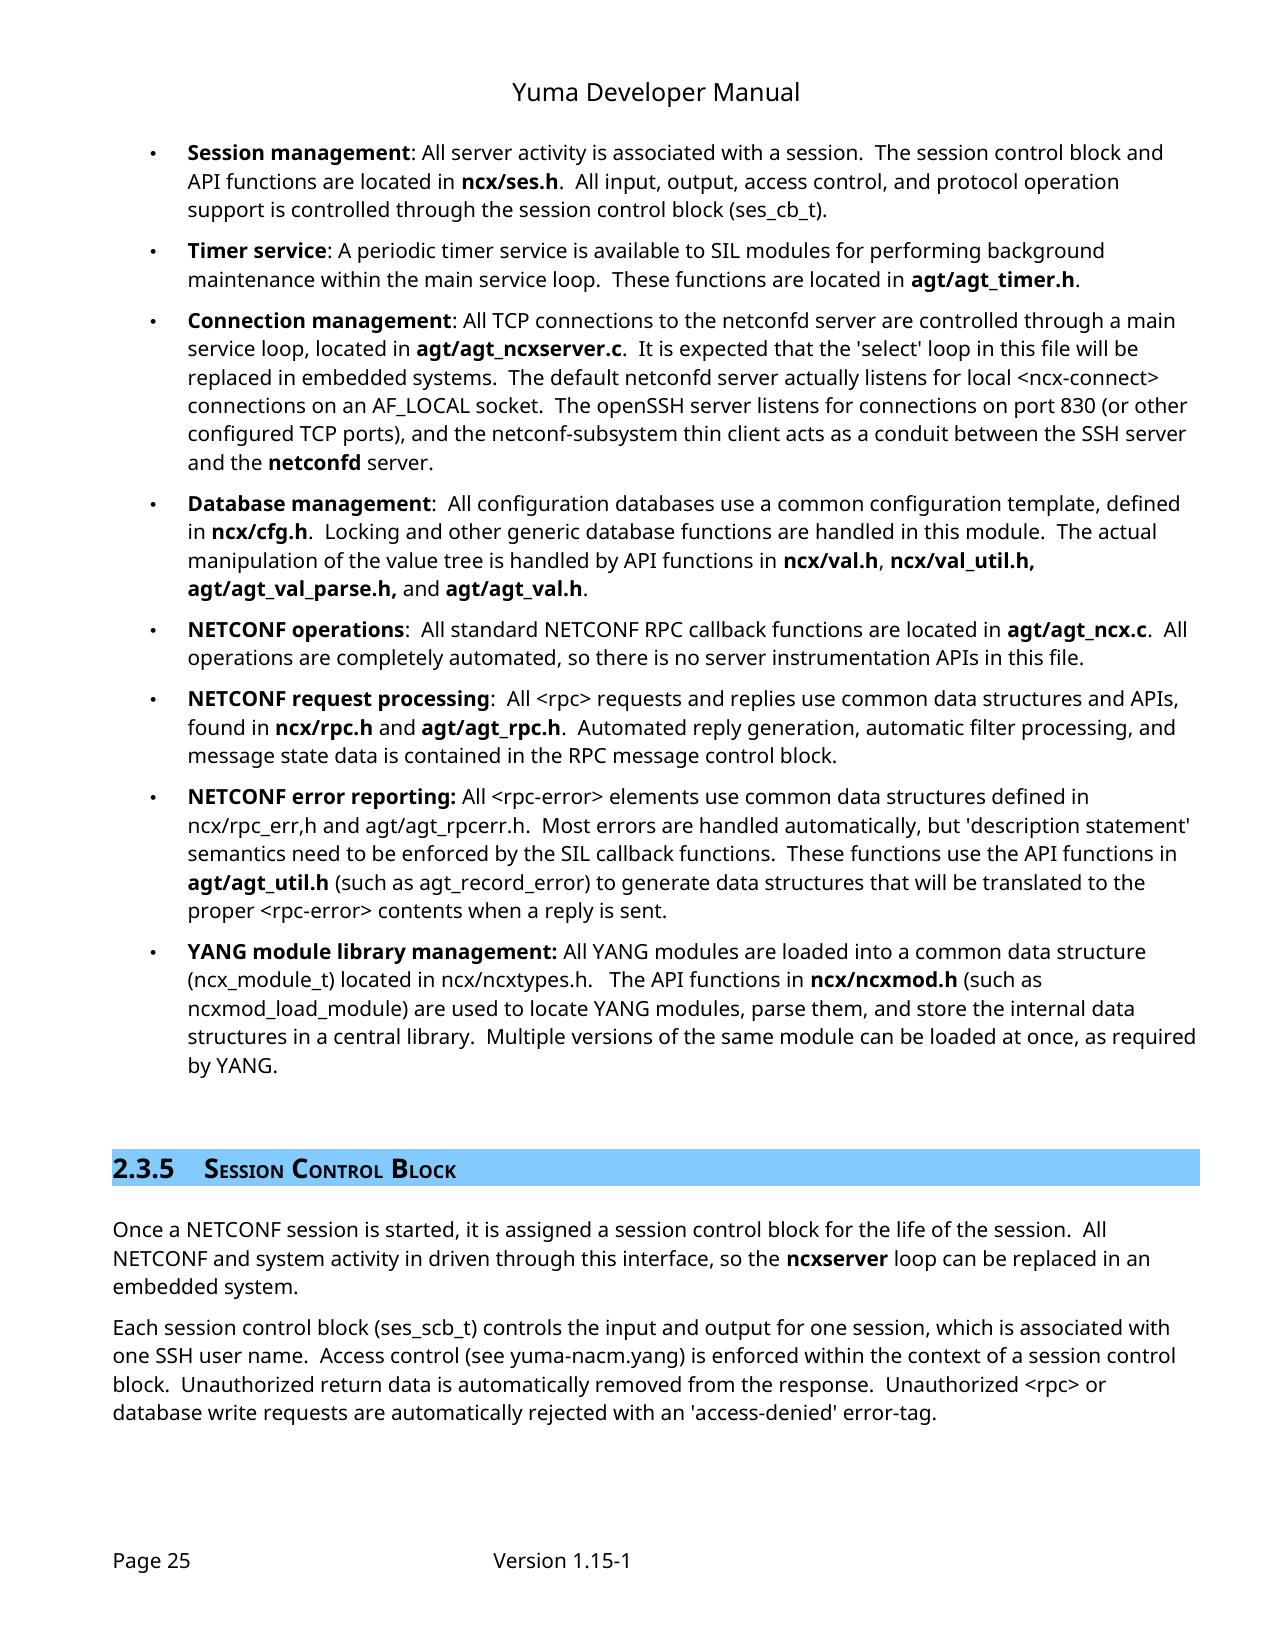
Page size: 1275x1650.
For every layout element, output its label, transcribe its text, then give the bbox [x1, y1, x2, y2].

text Each session control block (ses_scb_t) controls the input and output for one session, which is associated with one SSH user name. Access control (see yuma-nacm.yang) is enforced within the context of a session control block. Unauthorized return data is automatically removed from the response. Unauthorized <rpc> or database write requests are automatically rejected with an 'access-denied' error-tag. [112, 1313, 1200, 1427]
list YANG module library management: All YANG modules are loaded into a common data structure (ncx_module_t) located in ncx/ncxtypes.h. The API functions in ncx/ncxmod.h (such as ncxmod_load_module) are used to locate YANG modules, parse them, and store the internal data structures in a central library. Multiple versions of the same module can be loaded at once, as required by YANG. [150, 937, 1200, 1079]
subtitle Session Control Block [112, 1149, 1200, 1186]
list NETCONF error reporting: All <rpc-error> elements use common data structures defined in ncx/rpc_err,h and agt/agt_rpcerr.h. Most errors are handled automatically, but 'description statement' semantics need to be enforced by the SIL callback functions. These functions use the API functions in agt/agt_util.h (such as agt_record_error) to generate data structures that will be translated to the proper <rpc-error> contents when a reply is sent. [150, 782, 1200, 924]
list Connection management: All TCP connections to the netconfd server are controlled through a main service loop, located in agt/agt_ncxserver.c. It is expected that the 'select' loop in this file will be replaced in embedded systems. The default netconfd server actually listens for local <ncx-connect> connections on an AF_LOCAL socket. The openSSH server listens for connections on port 830 (or other configured TCP ports), and the netconf-subsystem thin client acts as a conduit between the SSH server and the netconfd server. [150, 306, 1200, 476]
list NETCONF request processing: All <rpc> requests and replies use common data structures and APIs, found in ncx/rpc.h and agt/agt_rpc.h. Automated reply generation, automatic filter processing, and message state data is contained in the RPC message control block. [150, 684, 1200, 770]
list NETCONF operations: All standard NETCONF RPC callback functions are located in agt/agt_ncx.c. All operations are completely automated, so there is no server instrumentation APIs in this file. [150, 615, 1200, 672]
text Once a NETCONF session is started, it is assigned a session control block for the life of the session. All NETCONF and system activity in driven through this interface, so the ncxserver loop can be replaced in an embedded system. [112, 1215, 1200, 1301]
list Session management: All server activity is associated with a session. The session control block and API functions are located in ncx/ses.h. All input, output, access control, and protocol operation support is controlled through the session control block (ses_cb_t). [150, 138, 1200, 224]
list Timer service: A periodic timer service is available to SIL modules for performing background maintenance within the main service loop. These functions are located in agt/agt_timer.h. [150, 236, 1200, 293]
list Database management: All configuration databases use a common configuration template, defined in ncx/cfg.h. Locking and other generic database functions are handled in this module. The actual manipulation of the value tree is handled by API functions in ncx/val.h, ncx/val_util.h, agt/agt_val_parse.h, and agt/agt_val.h. [150, 489, 1200, 603]
